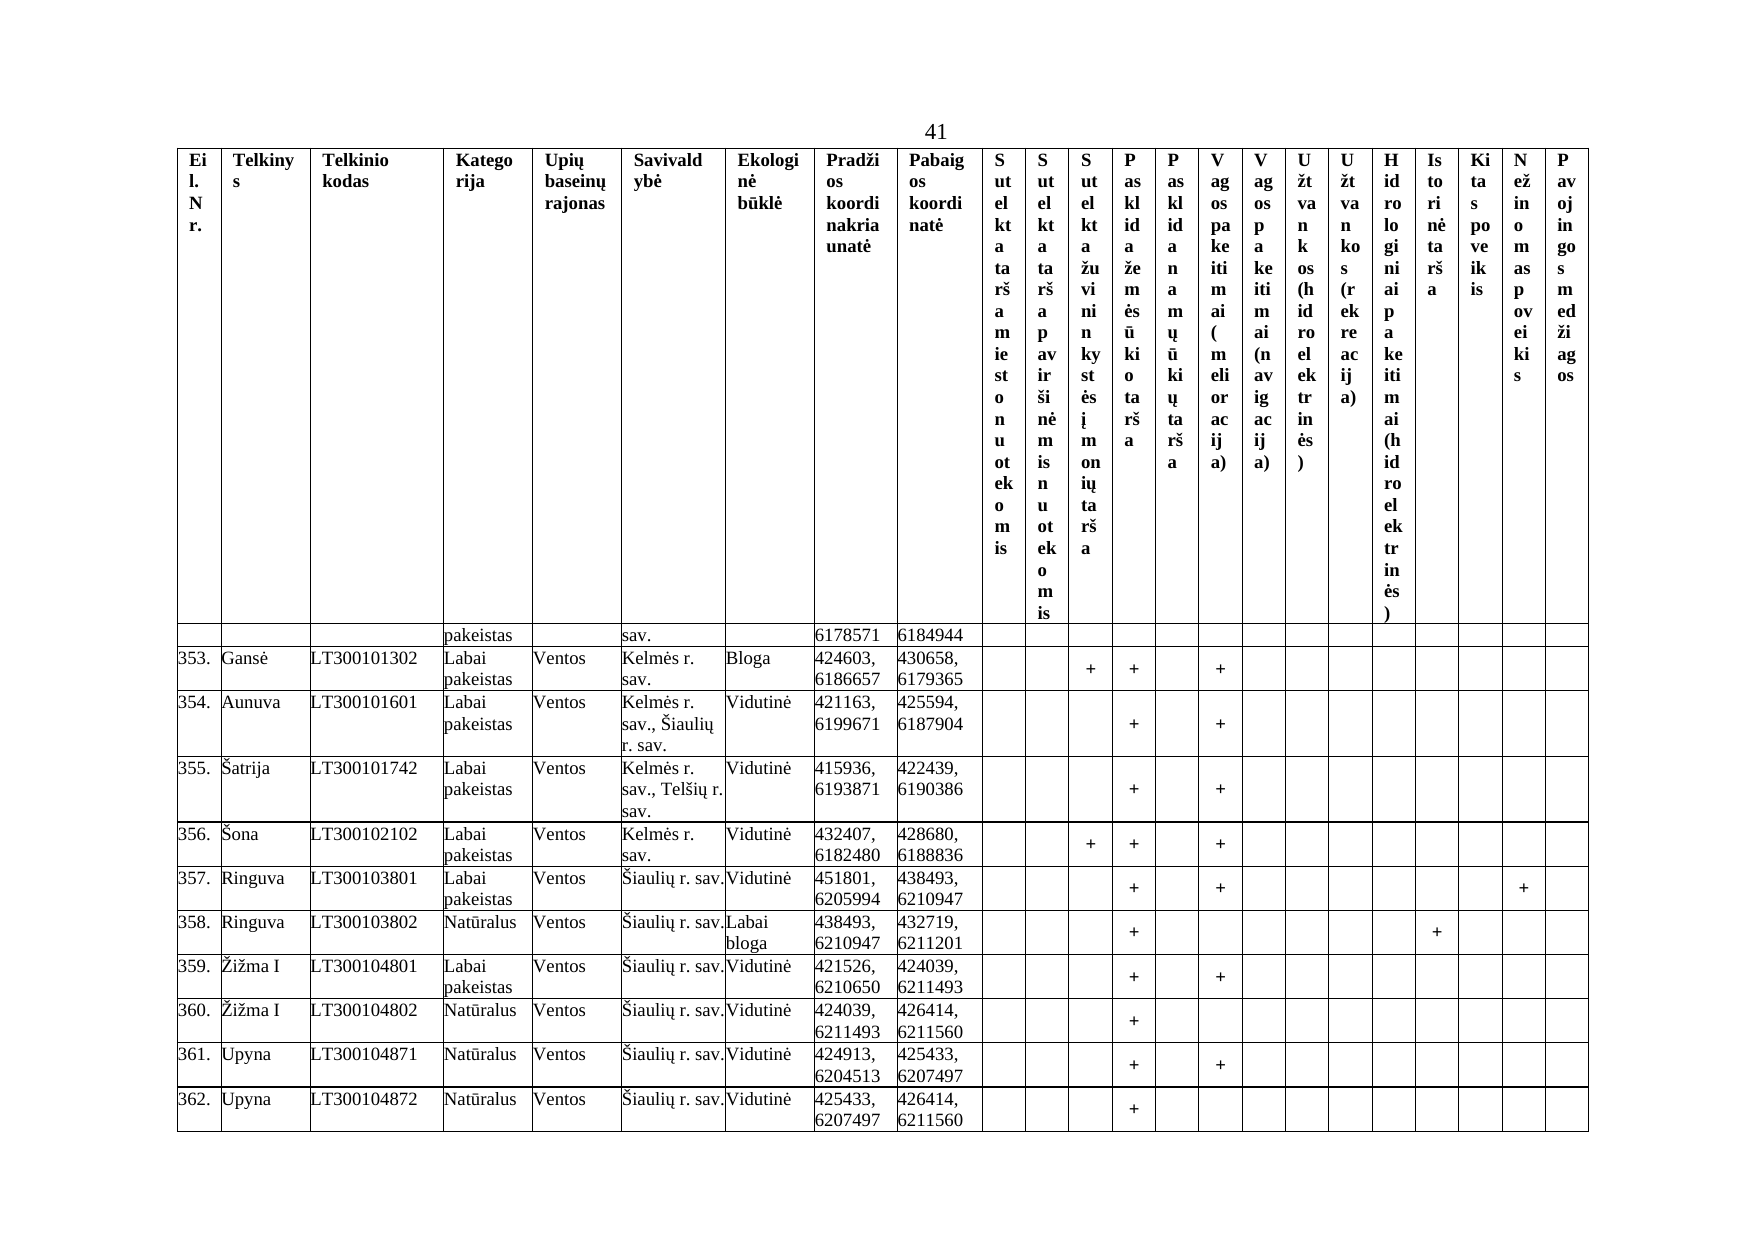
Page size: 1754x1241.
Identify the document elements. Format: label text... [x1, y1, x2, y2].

table_header Pavojingos medžiagos [1546, 149, 1588, 623]
table_cell [1199, 999, 1242, 1042]
table_cell [1026, 911, 1068, 954]
table_cell [983, 1088, 1025, 1131]
table_cell Labai pakeistas [444, 867, 532, 910]
table_cell 353. [178, 647, 221, 690]
table_cell [1416, 823, 1458, 866]
table_cell [1156, 999, 1198, 1042]
table_cell [1416, 955, 1458, 998]
table_cell [1069, 624, 1112, 646]
table_cell [1373, 757, 1415, 821]
table_cell [1373, 867, 1415, 910]
table_cell Natūralus [444, 911, 532, 954]
table_cell [1373, 955, 1415, 998]
table_cell [1373, 1088, 1415, 1131]
table_cell Bloga [726, 647, 814, 690]
table_cell [1243, 911, 1285, 954]
table_cell LT300101742 [311, 757, 443, 821]
table_cell 424913, 6204513 [815, 1043, 897, 1086]
table_cell [983, 867, 1025, 910]
table_cell [1329, 1043, 1372, 1086]
table_cell [1546, 911, 1588, 954]
table_cell 357. [178, 867, 221, 910]
table_cell Labai pakeistas [444, 691, 532, 756]
table_cell Kelmės r. sav. [622, 823, 725, 866]
table_cell [1069, 999, 1112, 1042]
table_cell [1459, 691, 1502, 756]
table_cell [1546, 647, 1588, 690]
table_cell [983, 999, 1025, 1042]
table_cell [1503, 1088, 1545, 1131]
table_cell + [1416, 911, 1458, 954]
table_header Kitas poveikis [1459, 149, 1502, 623]
table_cell [1329, 955, 1372, 998]
table_cell [1546, 624, 1588, 646]
table_cell Natūralus [444, 999, 532, 1042]
table_cell 356. [178, 823, 221, 866]
table_cell + [1113, 1088, 1155, 1131]
table_cell [1243, 624, 1285, 646]
table_cell [1546, 1088, 1588, 1131]
table_cell + [1113, 647, 1155, 690]
table_cell Vidutinė [726, 867, 814, 910]
table_cell [1329, 823, 1372, 866]
table_cell [1503, 624, 1545, 646]
table_cell [1199, 911, 1242, 954]
table_header Kategorija [444, 149, 532, 623]
table_cell [1156, 867, 1198, 910]
table_cell 432719, 6211201 [898, 911, 982, 954]
table_header Sutelkta tarša paviršinėmis nuotekomis [1026, 149, 1068, 623]
table_cell Ventos [533, 911, 621, 954]
table_header Telkinys [222, 149, 310, 623]
table_cell [1416, 1088, 1458, 1131]
table_cell [1026, 691, 1068, 756]
table_cell [1503, 823, 1545, 866]
table_cell [1546, 757, 1588, 821]
table_cell 425433, 6207497 [815, 1088, 897, 1131]
table_cell [1069, 955, 1112, 998]
table_cell Šiaulių r. sav. [622, 1043, 725, 1086]
table_cell 354. [178, 691, 221, 756]
table_cell [1373, 647, 1415, 690]
table_cell + [1199, 823, 1242, 866]
table_cell [1546, 867, 1588, 910]
table_cell [1286, 999, 1328, 1042]
table_cell 359. [178, 955, 221, 998]
table_cell [1026, 955, 1068, 998]
table_cell + [1199, 757, 1242, 821]
table_cell [1329, 911, 1372, 954]
table_cell [1546, 691, 1588, 756]
table_cell [1459, 999, 1502, 1042]
table_cell + [1199, 647, 1242, 690]
table_cell [1546, 1043, 1588, 1086]
table_cell sav. [622, 624, 725, 646]
table_cell [1156, 757, 1198, 821]
table_cell [1286, 691, 1328, 756]
table_cell 421163, 6199671 [815, 691, 897, 756]
table_cell [1416, 999, 1458, 1042]
table_cell + [1199, 1043, 1242, 1086]
table_cell Upyna [222, 1088, 310, 1131]
table_cell 6184944 [898, 624, 982, 646]
table_header Vagos pakeitimai (navigacija) [1243, 149, 1285, 623]
table_cell Kelmės r. sav., Telšių r. sav. [622, 757, 725, 821]
table_cell 438493, 6210947 [898, 867, 982, 910]
table_cell [1156, 823, 1198, 866]
table_cell [1329, 1088, 1372, 1131]
table_cell Ringuva [222, 911, 310, 954]
table_cell + [1199, 691, 1242, 756]
table_cell [1329, 691, 1372, 756]
table_header Hidrologiniai pakeitimai (hidroelektrinės) [1373, 149, 1415, 623]
table_cell Vidutinė [726, 1088, 814, 1131]
table_header Užtvankos (rekreacija) [1329, 149, 1372, 623]
table_cell [1286, 647, 1328, 690]
table_cell Labai pakeistas [444, 757, 532, 821]
table_header Eil. Nr. [178, 149, 221, 623]
table_header Pabaigos koordinatė [898, 149, 982, 623]
table_cell [1026, 1088, 1068, 1131]
table_cell Natūralus [444, 1088, 532, 1131]
table_cell [222, 624, 310, 646]
table_cell [983, 955, 1025, 998]
table_cell LT300104871 [311, 1043, 443, 1086]
table_cell [1329, 647, 1372, 690]
table_cell [1329, 757, 1372, 821]
table_cell Ventos [533, 1043, 621, 1086]
table_cell [178, 624, 221, 646]
table_cell 428680, 6188836 [898, 823, 982, 866]
table_cell [983, 624, 1025, 646]
table_cell Ventos [533, 999, 621, 1042]
table_cell [1286, 1043, 1328, 1086]
table_header Vagos pakeitimai (melioracija) [1199, 149, 1242, 623]
table_cell [311, 624, 443, 646]
table_cell LT300101601 [311, 691, 443, 756]
table_cell [1416, 867, 1458, 910]
table_cell 426414, 6211560 [898, 1088, 982, 1131]
table_cell [1373, 999, 1415, 1042]
table_cell [1503, 955, 1545, 998]
table_cell Ventos [533, 647, 621, 690]
table_cell + [1113, 1043, 1155, 1086]
table_cell Ventos [533, 1088, 621, 1131]
table_cell [1459, 757, 1502, 821]
table_cell [726, 624, 814, 646]
table_cell Šatrija [222, 757, 310, 821]
table_cell [1373, 691, 1415, 756]
table_cell LT300102102 [311, 823, 443, 866]
table_cell [1286, 955, 1328, 998]
table_cell Vidutinė [726, 823, 814, 866]
table_cell + [1503, 867, 1545, 910]
table_cell 421526, 6210650 [815, 955, 897, 998]
table_cell [1459, 823, 1502, 866]
table_cell [1069, 691, 1112, 756]
table_cell [1286, 867, 1328, 910]
table_cell 424039, 6211493 [898, 955, 982, 998]
table_cell [1069, 867, 1112, 910]
table_cell 355. [178, 757, 221, 821]
table_header Užtvankos (hidroelektrinės) [1286, 149, 1328, 623]
table_cell [1286, 823, 1328, 866]
table_cell LT300101302 [311, 647, 443, 690]
table_cell [1243, 757, 1285, 821]
table_cell [1069, 1088, 1112, 1131]
table_cell [1329, 999, 1372, 1042]
table_header Sutelkta tarša miesto nuotekomis [983, 149, 1025, 623]
table_cell [533, 624, 621, 646]
table_cell [983, 647, 1025, 690]
table_cell [1286, 624, 1328, 646]
table_cell [1026, 823, 1068, 866]
table_cell [1459, 624, 1502, 646]
table_cell [1373, 1043, 1415, 1086]
table_cell [1069, 1043, 1112, 1086]
table_cell Labai pakeistas [444, 647, 532, 690]
table_cell [1459, 911, 1502, 954]
table_cell 424039, 6211493 [815, 999, 897, 1042]
table_cell 362. [178, 1088, 221, 1131]
table_cell [1026, 867, 1068, 910]
table_cell Natūralus [444, 1043, 532, 1086]
table_cell [1069, 911, 1112, 954]
table_cell [1243, 823, 1285, 866]
table_cell [1459, 647, 1502, 690]
table_cell [1416, 757, 1458, 821]
table_header Sutelkta žuvininkystės įmonių tarša [1069, 149, 1112, 623]
table_cell [1286, 911, 1328, 954]
table_cell 425594, 6187904 [898, 691, 982, 756]
table_cell [1113, 624, 1155, 646]
table_header Istorinė tarša [1416, 149, 1458, 623]
table_cell [1459, 1043, 1502, 1086]
table_header Nežinomas poveikis [1503, 149, 1545, 623]
table_cell [1156, 955, 1198, 998]
table_header Pasklida namų ūkių tarša [1156, 149, 1198, 623]
table_header Upių baseinų rajonas [533, 149, 621, 623]
table_cell Ringuva [222, 867, 310, 910]
table_cell [1416, 647, 1458, 690]
table_cell [1503, 999, 1545, 1042]
table_cell Šiaulių r. sav. [622, 955, 725, 998]
table_cell [1503, 1043, 1545, 1086]
table_cell [1156, 691, 1198, 756]
table_cell [1243, 999, 1285, 1042]
table_cell Vidutinė [726, 999, 814, 1042]
table_cell 424603, 6186657 [815, 647, 897, 690]
table_cell Žižma I [222, 999, 310, 1042]
table_cell [1156, 1043, 1198, 1086]
table_cell 361. [178, 1043, 221, 1086]
table_cell 426414, 6211560 [898, 999, 982, 1042]
table_cell Ventos [533, 757, 621, 821]
table_cell Upyna [222, 1043, 310, 1086]
table_cell [1459, 955, 1502, 998]
table_cell [1373, 911, 1415, 954]
table_cell [1199, 624, 1242, 646]
table_cell [983, 757, 1025, 821]
table_cell + [1113, 999, 1155, 1042]
table_header Telkinio kodas [311, 149, 443, 623]
table_cell LT300104802 [311, 999, 443, 1042]
table_cell [1243, 867, 1285, 910]
table_cell [1026, 647, 1068, 690]
table_cell [1243, 691, 1285, 756]
table_cell Ventos [533, 823, 621, 866]
table_cell Kelmės r. sav. [622, 647, 725, 690]
table_cell Vidutinė [726, 955, 814, 998]
table_cell + [1113, 911, 1155, 954]
table_cell [1416, 1043, 1458, 1086]
table_header Pasklida žemės ūkio tarša [1113, 149, 1155, 623]
table_cell Ventos [533, 867, 621, 910]
table_cell + [1113, 757, 1155, 821]
table_cell Kelmės r. sav., Šiaulių r. sav. [622, 691, 725, 756]
table_cell + [1069, 647, 1112, 690]
table_cell Šiaulių r. sav. [622, 999, 725, 1042]
table_cell [1026, 1043, 1068, 1086]
table_cell [1329, 624, 1372, 646]
table_header Ekologinė būklė [726, 149, 814, 623]
table_cell 451801, 6205994 [815, 867, 897, 910]
table_cell Šiaulių r. sav. [622, 911, 725, 954]
table_cell 422439, 6190386 [898, 757, 982, 821]
table_cell [1026, 999, 1068, 1042]
table_cell [1373, 823, 1415, 866]
table_cell [1156, 624, 1198, 646]
table_cell [1546, 823, 1588, 866]
table_cell [1546, 999, 1588, 1042]
table_cell Ventos [533, 955, 621, 998]
table_cell [1199, 1088, 1242, 1131]
table_cell [1243, 1043, 1285, 1086]
table_cell Gansė [222, 647, 310, 690]
table_cell Šiaulių r. sav. [622, 1088, 725, 1131]
table_cell [983, 823, 1025, 866]
table_cell [1416, 691, 1458, 756]
table_cell + [1199, 955, 1242, 998]
table_cell [983, 691, 1025, 756]
table_cell Šiaulių r. sav. [622, 867, 725, 910]
table_cell + [1113, 955, 1155, 998]
table_cell LT300104872 [311, 1088, 443, 1131]
table_header Pradžios koordinakriaunatė [815, 149, 897, 623]
table_cell Labai bloga [726, 911, 814, 954]
table_cell [1373, 624, 1415, 646]
table_cell [1026, 624, 1068, 646]
table_cell + [1113, 691, 1155, 756]
table_cell [983, 911, 1025, 954]
table_cell [1286, 757, 1328, 821]
table_cell Ventos [533, 691, 621, 756]
table_cell LT300103801 [311, 867, 443, 910]
table_cell Žižma I [222, 955, 310, 998]
table_cell Labai pakeistas [444, 955, 532, 998]
table_cell Vidutinė [726, 691, 814, 756]
table_cell LT300103802 [311, 911, 443, 954]
table_cell [1503, 911, 1545, 954]
table_cell Vidutinė [726, 1043, 814, 1086]
table_cell Aunuva [222, 691, 310, 756]
table_cell [1156, 647, 1198, 690]
table_cell [1156, 911, 1198, 954]
table_cell Vidutinė [726, 757, 814, 821]
table_cell 360. [178, 999, 221, 1042]
table_cell [1503, 757, 1545, 821]
table_cell [1503, 691, 1545, 756]
table_cell Labai pakeistas [444, 823, 532, 866]
table_cell [1069, 757, 1112, 821]
table_header Savivaldybė [622, 149, 725, 623]
table_cell + [1199, 867, 1242, 910]
table_cell [1243, 1088, 1285, 1131]
table_cell [1546, 955, 1588, 998]
table_cell [1416, 624, 1458, 646]
table_cell pakeistas [444, 624, 532, 646]
table_cell [983, 1043, 1025, 1086]
table_cell 358. [178, 911, 221, 954]
table_cell [1286, 1088, 1328, 1131]
table_cell [1243, 955, 1285, 998]
table_cell [1459, 1088, 1502, 1131]
table_cell 430658, 6179365 [898, 647, 982, 690]
table_cell LT300104801 [311, 955, 443, 998]
table_cell + [1069, 823, 1112, 866]
table_cell [1156, 1088, 1198, 1131]
table_cell [1329, 867, 1372, 910]
table_cell [1026, 757, 1068, 821]
table_cell Šona [222, 823, 310, 866]
table_cell 6178571 [815, 624, 897, 646]
table_cell [1503, 647, 1545, 690]
table_cell 425433, 6207497 [898, 1043, 982, 1086]
table_cell + [1113, 823, 1155, 866]
table_cell 432407, 6182480 [815, 823, 897, 866]
table_cell 438493, 6210947 [815, 911, 897, 954]
table_cell 415936, 6193871 [815, 757, 897, 821]
table_cell [1243, 647, 1285, 690]
table_cell [1459, 867, 1502, 910]
table_cell + [1113, 867, 1155, 910]
